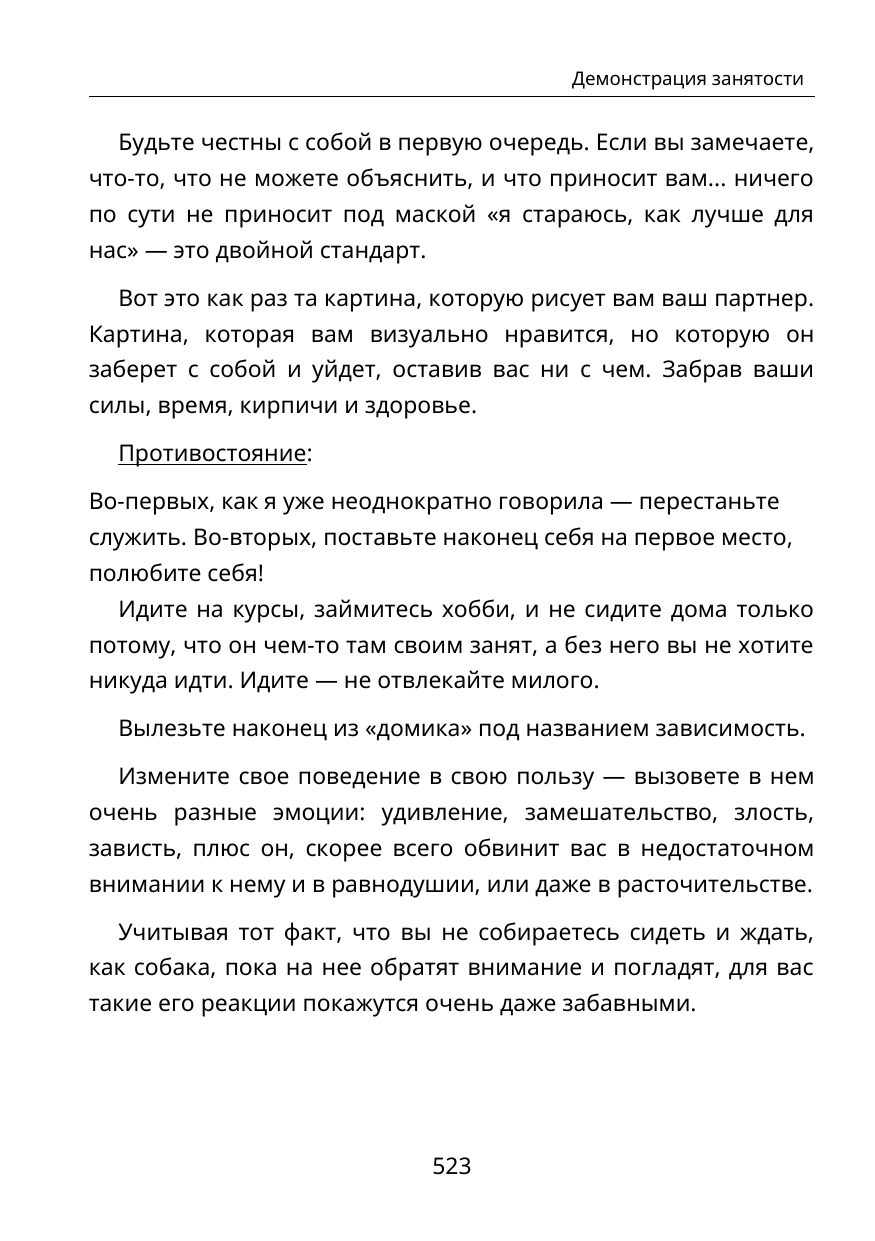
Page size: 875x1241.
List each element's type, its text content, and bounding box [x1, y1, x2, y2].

text Учитывая тот факт, что вы не собираетесь сидеть и ждать, как собака, пока на нее обратят внимание и погладят, для вас такие его реакции покажутся очень даже забавными. [88, 915, 815, 1018]
text Идите на курсы, займитесь хобби, и не сидите дома только потому, что он чем-то там своим занят, а без него вы не хотите никуда идти. Идите — не отвлекайте милого. [88, 593, 815, 696]
text Измените свое поведение в свою пользу — вызовете в нем очень разные эмоции: удивление, замешательство, злость, зависть, плюс он, скорее всего обвинит вас в недостаточном внимании к нему и в равнодушии, или даже в расточительстве. [88, 760, 815, 899]
text Будьте честны с собой в первую очередь. Если вы замечаете, что-то, что не можете объяснить, и что приносит вам... ничего по сути не приносит под маской «я стараюсь, как лучше для нас» — это двойной стандарт. [88, 126, 815, 265]
text Во-первых, как я уже неоднократно говорила — перестаньте служить. Во-вторых, поставьте наконец себя на первое место, полюбите себя! [88, 485, 815, 588]
text Вот это как раз та картина, которую рисует вам ваш партнер. Картина, которая вам визуально нравится, но которую он заберет с собой и уйдет, оставив вас ни с чем. Забрав ваши силы, время, кирпичи и здоровье. [88, 282, 815, 421]
text Вылезьте наконец из «домика» под названием зависимость. [88, 712, 815, 743]
text Противостояние: [88, 437, 815, 468]
